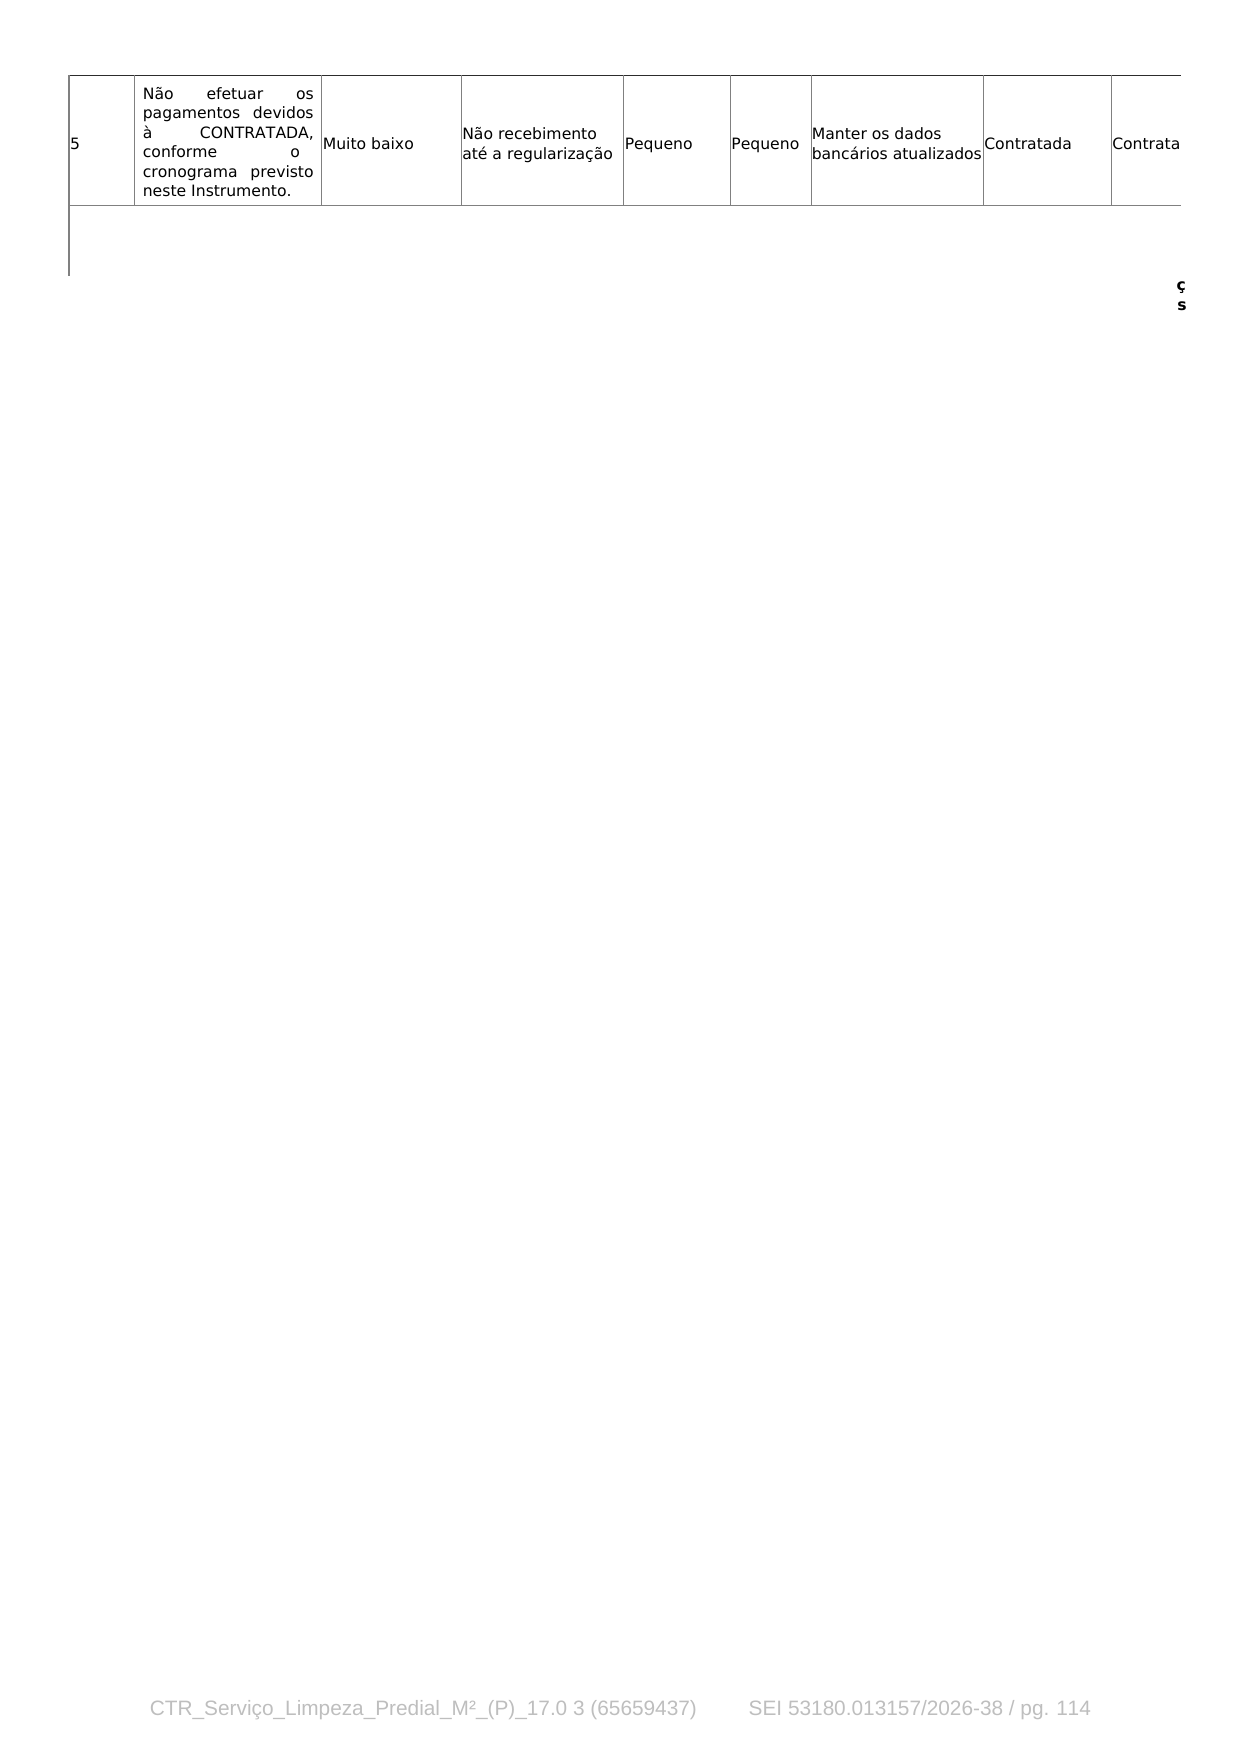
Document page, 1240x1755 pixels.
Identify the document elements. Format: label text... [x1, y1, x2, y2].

table_cell Pequeno [731, 76, 811, 205]
table_cell Muito baixo [322, 76, 461, 205]
table_cell Manter os dados bancários atualizados [812, 76, 983, 205]
table_cell [70, 206, 1181, 276]
table_cell Contratada [984, 76, 1111, 205]
table_cell Não recebimento até a regularização [462, 76, 623, 205]
text ç s [1174, 276, 1188, 314]
table_cell Contrata [1112, 76, 1181, 205]
table_cell 5 [70, 76, 134, 205]
table_cell Pequeno [624, 76, 730, 205]
table_cell Não efetuar os pagamentos devidos à CONTRATADA, conforme o cronograma previsto neste Instrumento. [135, 76, 321, 205]
